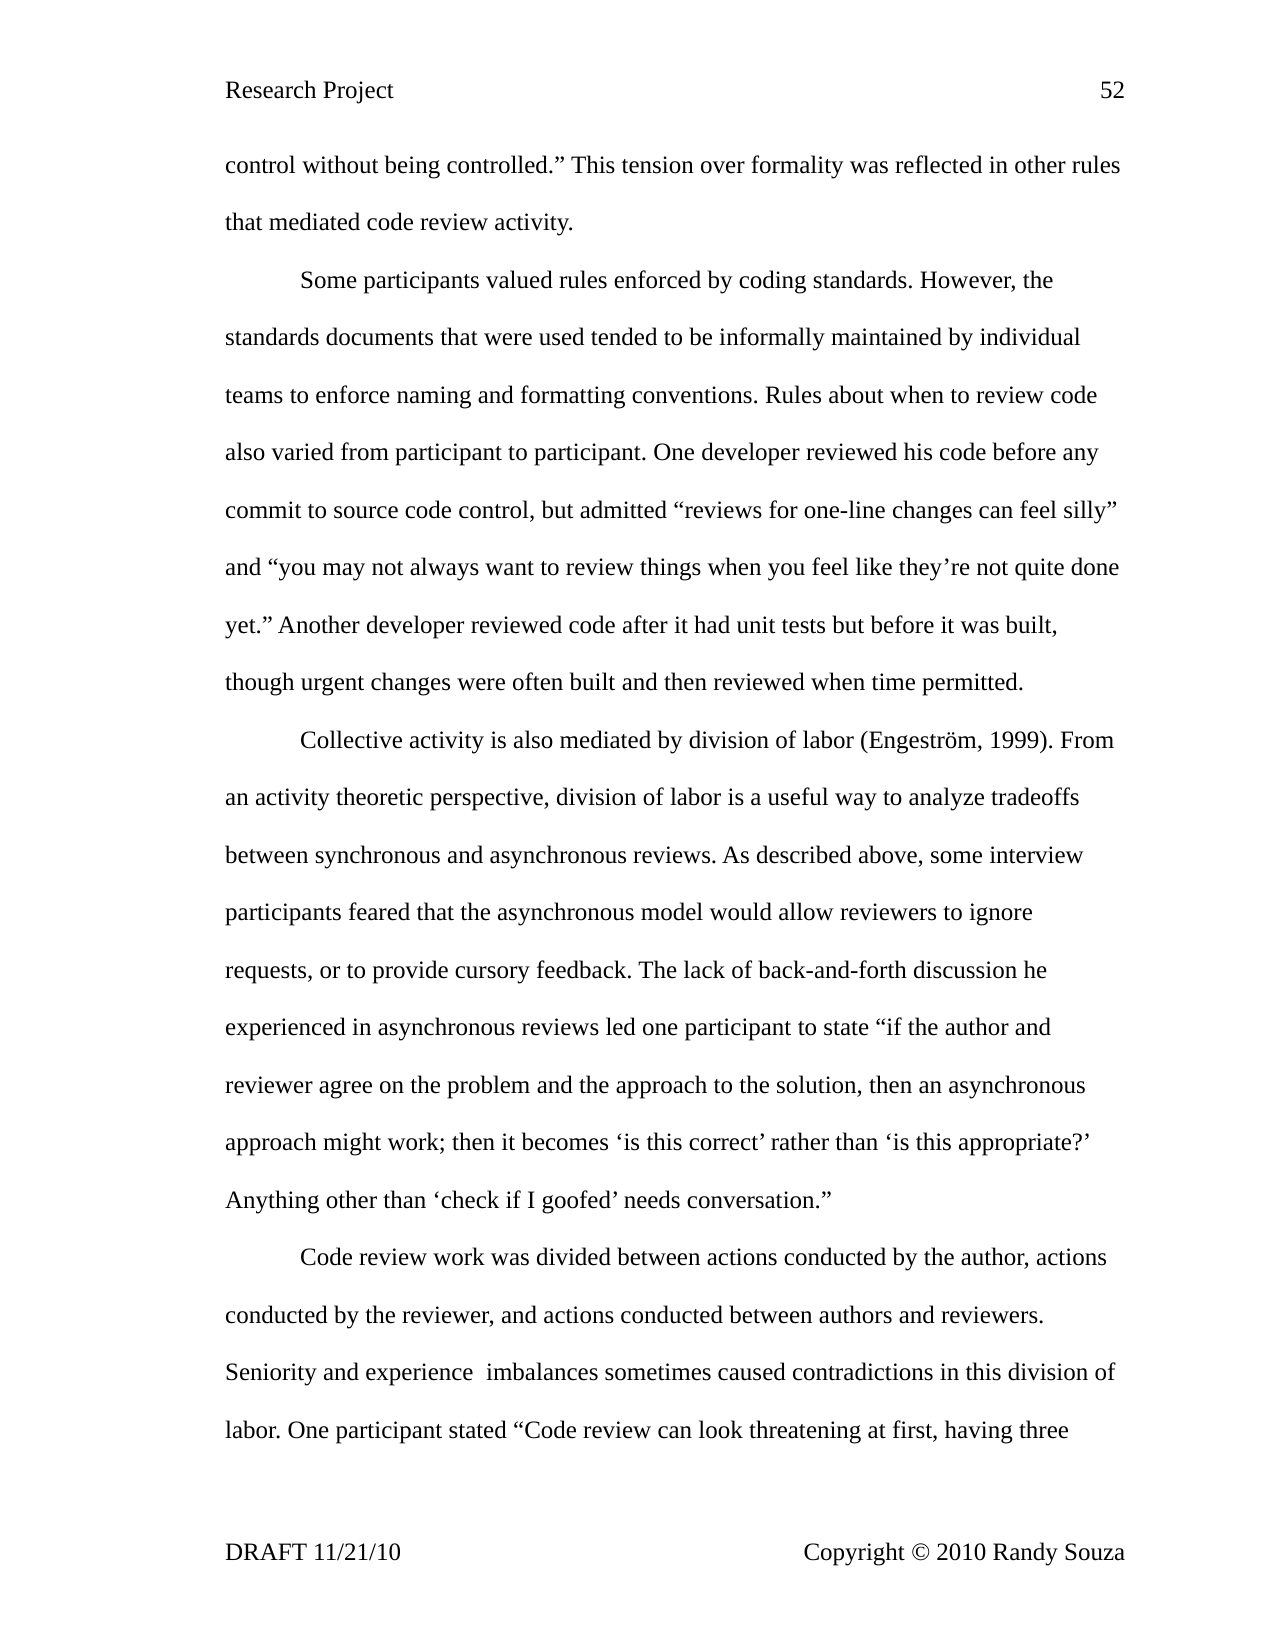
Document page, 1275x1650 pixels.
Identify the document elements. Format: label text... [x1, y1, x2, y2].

text Some participants valued rules enforced by coding standards. However, the standards documents that were used tended to be informally maintained by individual teams to enforce naming and formatting conventions. Rules about when to review code also varied from participant to participant. One developer reviewed his code before any commit to source code control, but admitted “reviews for one-line changes can feel silly” and “you may not always want to review things when you feel like they’re not quite done yet.” Another developer reviewed code after it had unit tests but before it was built, though urgent changes were often built and then reviewed when time permitted. [225, 265, 1125, 696]
text Collective activity is also mediated by division of labor (Engeström, 1999). From an activity theoretic perspective, division of labor is a useful way to analyze tradeoffs between synchronous and asynchronous reviews. As described above, some interview participants feared that the asynchronous model would allow reviewers to ignore requests, or to provide cursory feedback. The lack of back-and-forth discussion he experienced in asynchronous reviews led one participant to state “if the author and reviewer agree on the problem and the approach to the solution, then an asynchronous approach might work; then it becomes ‘is this correct’ rather than ‘is this appropriate?’ Anything other than ‘check if I goofed’ needs conversation.” [225, 725, 1125, 1214]
text Code review work was divided between actions conducted by the author, actions conducted by the reviewer, and actions conducted between authors and reviewers. Seniority and experience imbalances sometimes caused contradictions in this division of labor. One participant stated “Code review can look threatening at first, having three [225, 1242, 1125, 1444]
text control without being controlled.” This tension over formality was reflected in other rules that mediated code review activity. [225, 150, 1125, 236]
